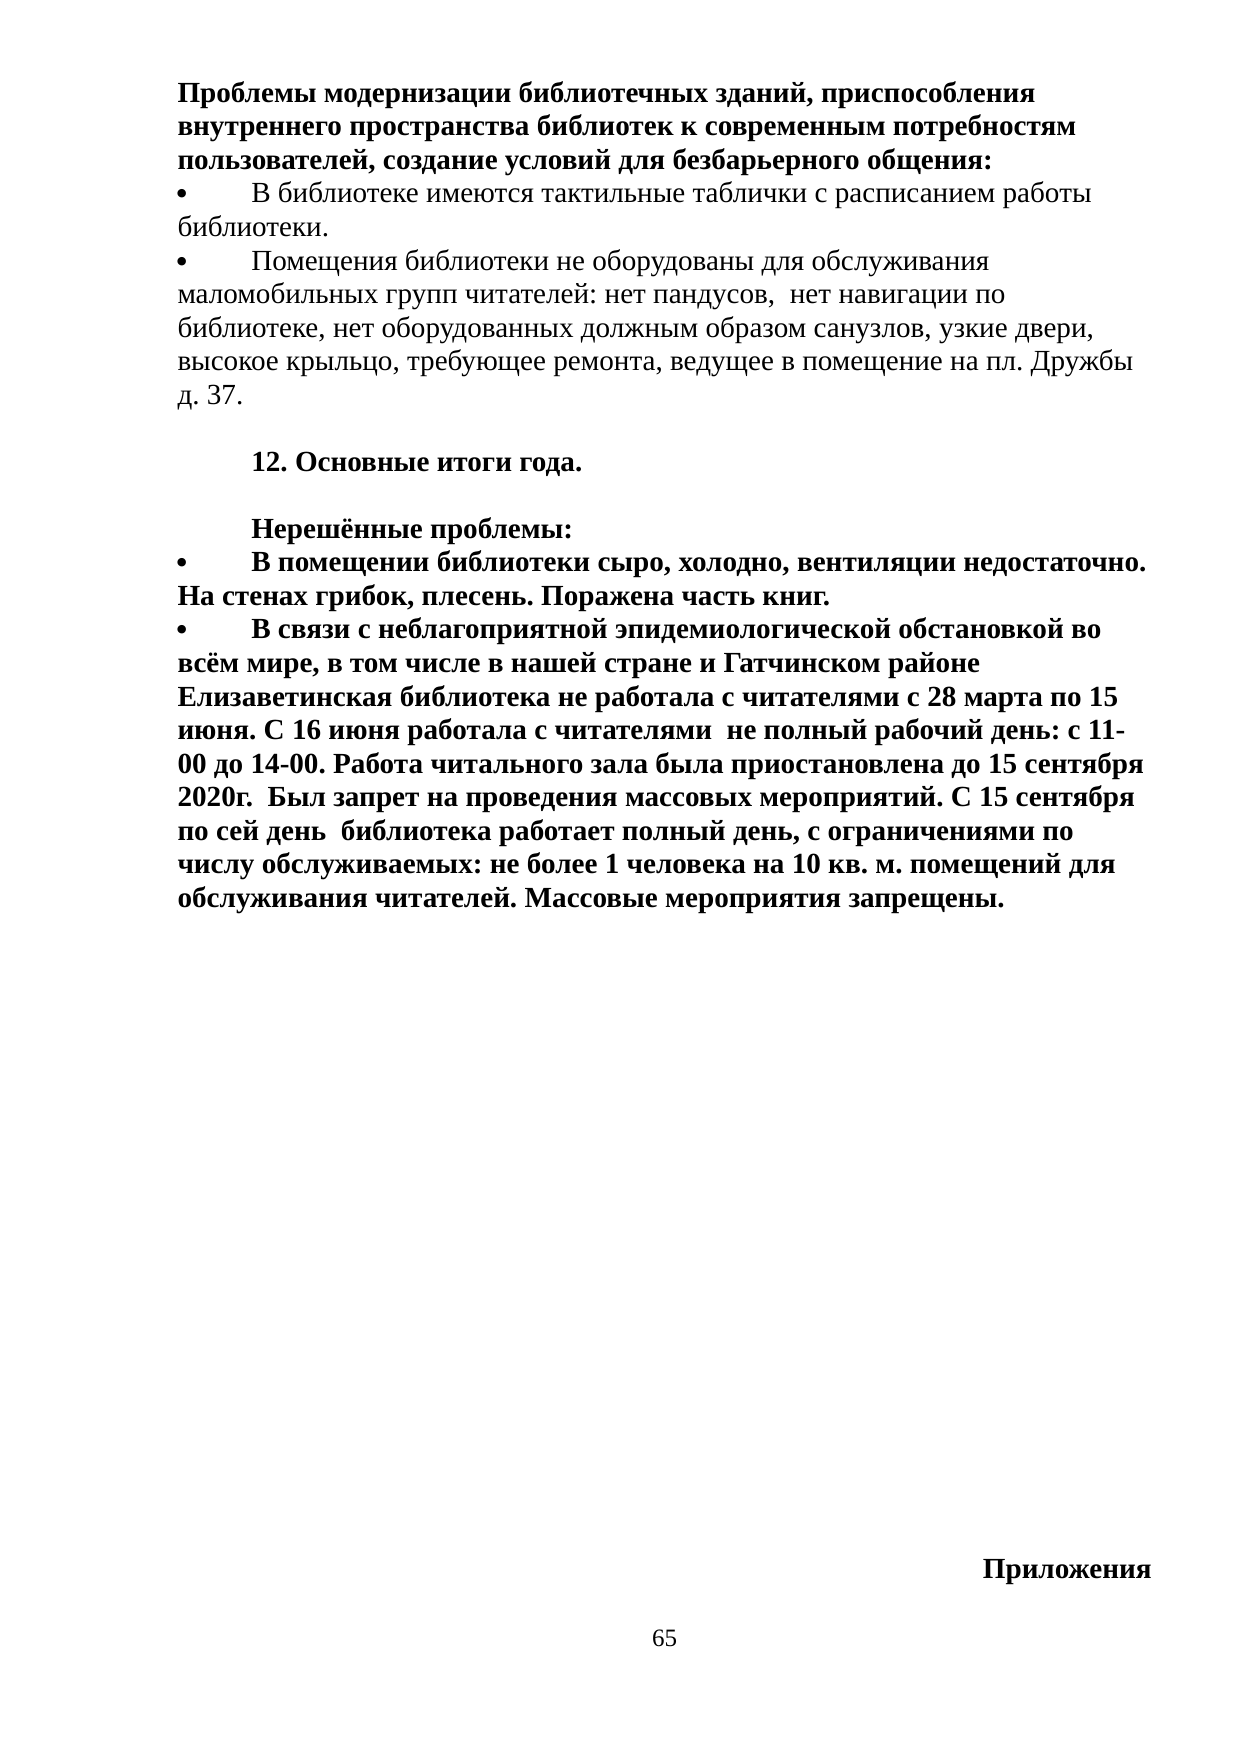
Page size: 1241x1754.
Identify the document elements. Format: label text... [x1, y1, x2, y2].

text 12. Основные итоги года. [177, 444, 1152, 477]
list В библиотеке имеются тактильные таблички с расписанием работы библиотеки. [177, 176, 1152, 243]
text Проблемы модернизации библиотечных зданий, приспособления внутреннего пространства библиотек к современным потребностям пользователей, создание условий для безбарьерного общения: [177, 75, 1152, 176]
list Помещения библиотеки не оборудованы для обслуживания маломобильных групп читателей: нет пандусов, нет навигации по библиотеке, нет оборудованных должным образом санузлов, узкие двери, высокое крыльцо, требующее ремонта, ведущее в помещение на пл. Дружбы д. 37. [177, 243, 1152, 410]
list В помещении библиотеки сыро, холодно, вентиляции недостаточно. На стенах грибок, плесень. Поражена часть книг. [177, 544, 1152, 612]
list В связи с неблагоприятной эпидемиологической обстановкой во всём мире, в том числе в нашей стране и Гатчинском районе Елизаветинская библиотека не работала с читателями с 28 марта по 15 июня. С 16 июня работала с читателями не полный рабочий день: с 11-00 до 14-00. Работа читального зала была приостановлена до 15 сентября 2020г. Был запрет на проведения массовых мероприятий. С 15 сентября по сей день библиотека работает полный день, с ограничениями по числу обслуживаемых: не более 1 человека на 10 кв. м. помещений для обслуживания читателей. Массовые мероприятия запрещены. [177, 612, 1152, 913]
text Приложения [177, 1551, 1152, 1584]
text Нерешённые проблемы: [177, 511, 1152, 544]
